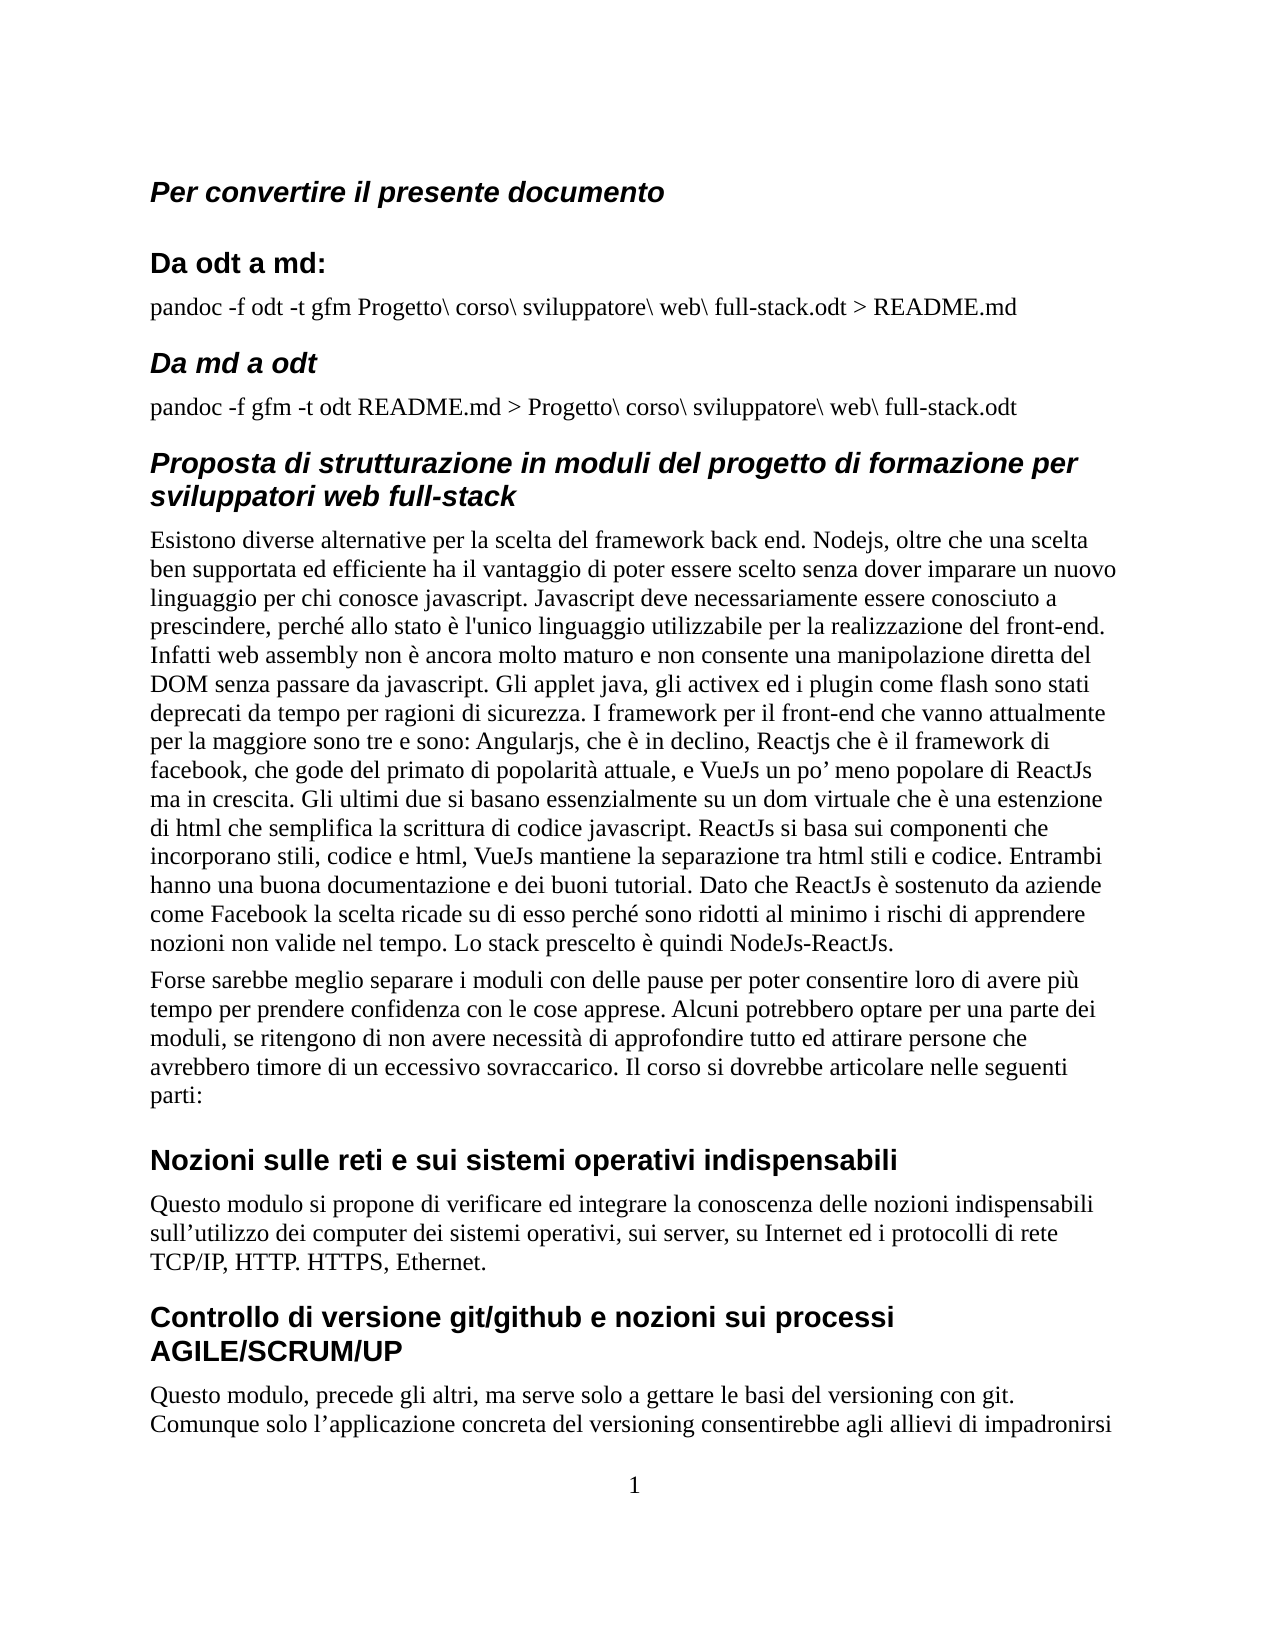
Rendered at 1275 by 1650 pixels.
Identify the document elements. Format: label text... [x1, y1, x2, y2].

subtitle Proposta di strutturazione in moduli del progetto di formazione per sviluppatori web full-stack [150, 446, 1125, 513]
text Questo modulo, precede gli altri, ma serve solo a gettare le basi del versioning con git. Comunque solo l’applicazione concreta del versioning consentirebbe agli allievi di impadronirsi [150, 1380, 1125, 1437]
subtitle Per convertire il presente documento [150, 175, 1125, 208]
text Forse sarebbe meglio separare i moduli con delle pause per poter consentire loro di avere più tempo per prendere confidenza con le cose apprese. Alcuni potrebbero optare per una parte dei moduli, se ritengono di non avere necessità di approfondire tutto ed attirare persone che avrebbero timore di un eccessivo sovraccarico. Il corso si dovrebbe articolare nelle seguenti parti: [150, 965, 1125, 1109]
text pandoc -f odt -t gfm Progetto\ corso\ sviluppatore\ web\ full-stack.odt > README.md [150, 292, 1125, 321]
subtitle Nozioni sulle reti e sui sistemi operativi indispensabili [150, 1143, 1125, 1177]
text Questo modulo si propone di verificare ed integrare la conoscenza delle nozioni indispensabili sull’utilizzo dei computer dei sistemi operativi, sui server, su Internet ed i protocolli di rete TCP/IP, HTTP. HTTPS, Ethernet. [150, 1189, 1125, 1275]
subtitle Controllo di versione git/github e nozioni sui processi AGILE/SCRUM/UP [150, 1300, 1125, 1367]
text pandoc -f gfm -t odt README.md > Progetto\ corso\ sviluppatore\ web\ full-stack.odt [150, 392, 1125, 421]
text Esistono diverse alternative per la scelta del framework back end. Nodejs, oltre che una scelta ben supportata ed efficiente ha il vantaggio di poter essere scelto senza dover imparare un nuovo linguaggio per chi conosce javascript. Javascript deve necessariamente essere conosciuto a prescindere, perché allo stato è l'unico linguaggio utilizzabile per la realizzazione del front-end. Infatti web assembly non è ancora molto maturo e non consente una manipolazione diretta del DOM senza passare da javascript. Gli applet java, gli activex ed i plugin come flash sono stati deprecati da tempo per ragioni di sicurezza. I framework per il front-end che vanno attualmente per la maggiore sono tre e sono: Angularjs, che è in declino, Reactjs che è il framework di facebook, che gode del primato di popolarità attuale, e VueJs un po’ meno popolare di ReactJs ma in crescita. Gli ultimi due si basano essenzialmente su un dom virtuale che è una estenzione di html che semplifica la scrittura di codice javascript. ReactJs si basa sui componenti che incorporano stili, codice e html, VueJs mantiene la separazione tra html stili e codice. Entrambi hanno una buona documentazione e dei buoni tutorial. Dato che ReactJs è sostenuto da aziende come Facebook la scelta ricade su di esso perché sono ridotti al minimo i rischi di apprendere nozioni non valide nel tempo. Lo stack prescelto è quindi NodeJs-ReactJs. [150, 525, 1125, 956]
subtitle Da odt a md: [150, 246, 1125, 279]
subtitle Da md a odt [150, 346, 1125, 379]
